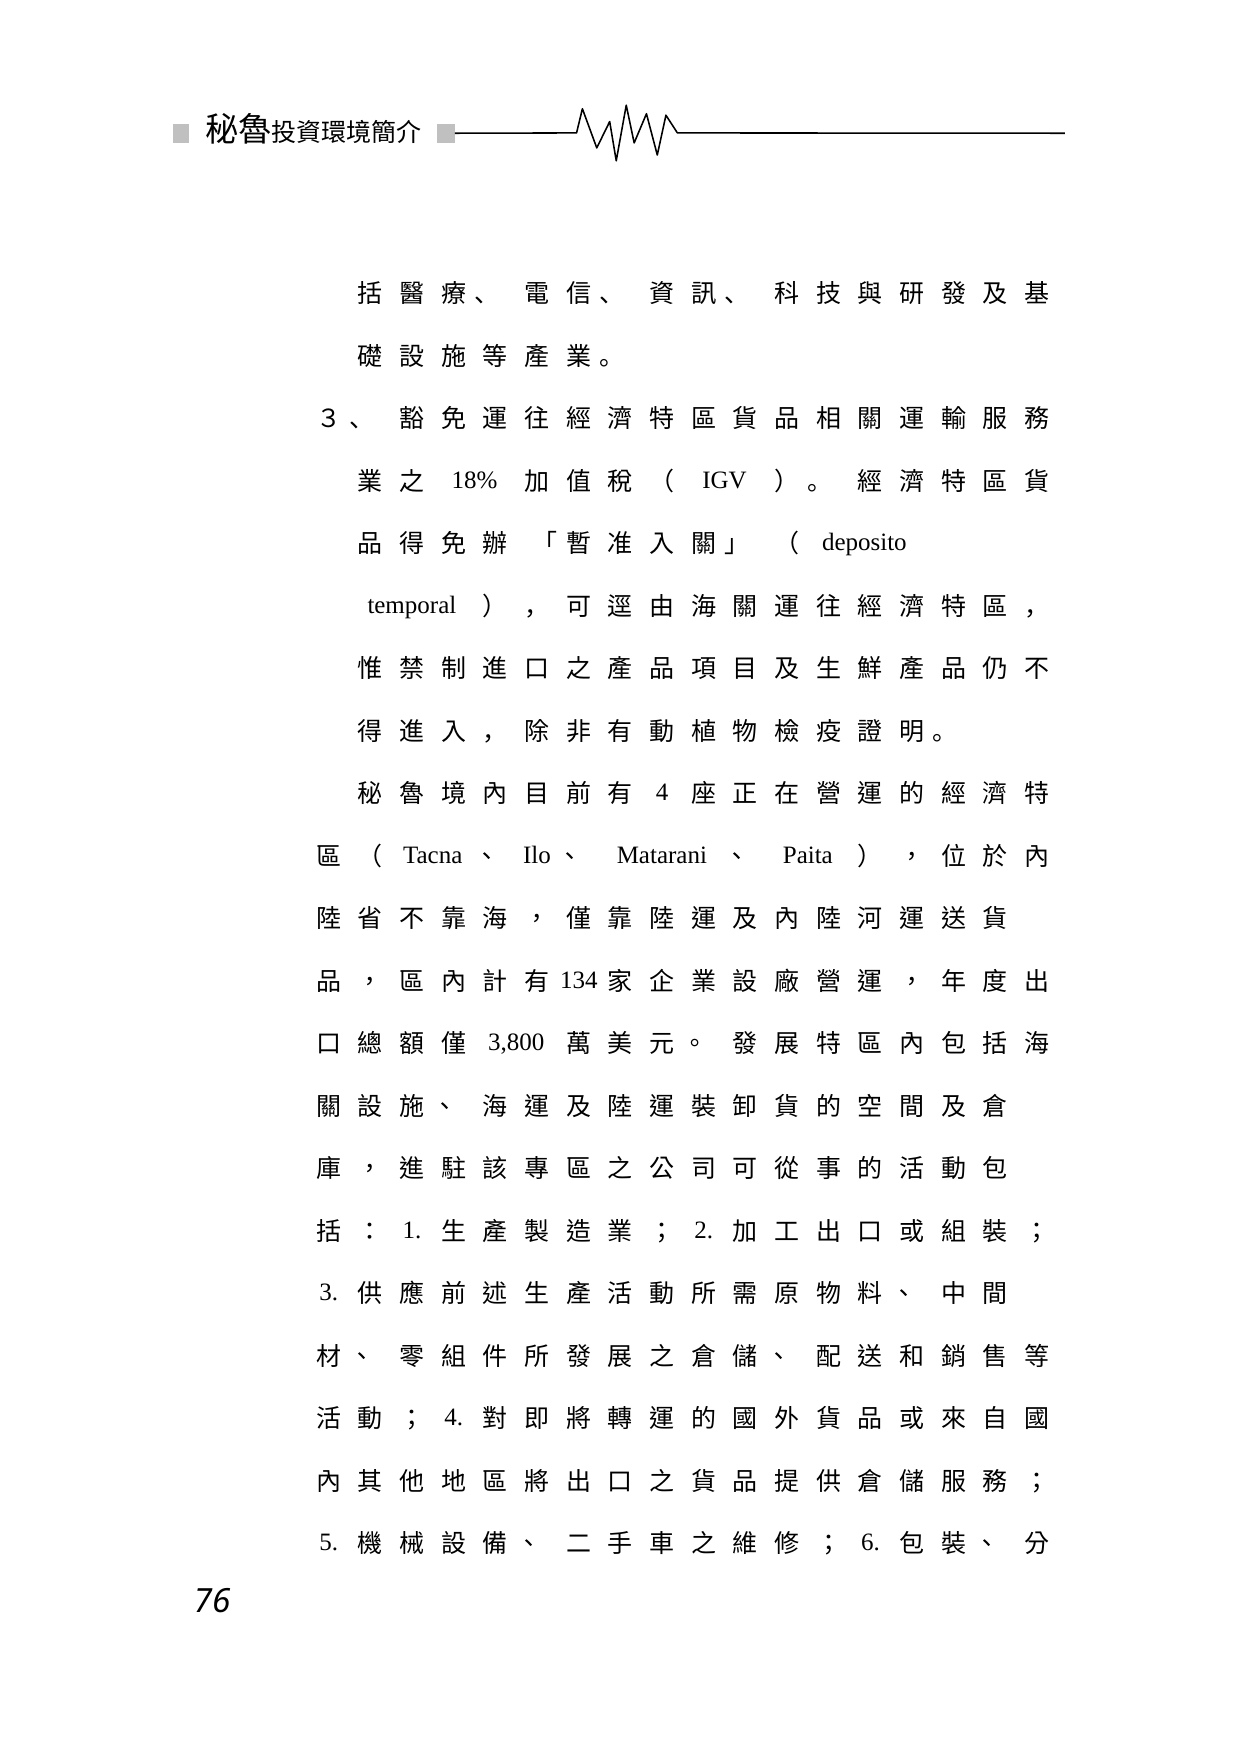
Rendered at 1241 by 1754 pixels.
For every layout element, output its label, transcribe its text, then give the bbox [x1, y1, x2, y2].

text ３、豁免運往經濟特區貨品相關運輸服務業之18%加值稅（IGV）。經濟特區貨品得免辦「暫准入關」（deposito temporal），可逕由海關運往經濟特區，惟禁制進口之產品項目及生鮮產品仍不得進入，除非有動植物檢疫證明。 [281, 375, 1058, 750]
text 秘魯境內目前有4座正在營運的經濟特區（Tacna、Ilo、Matarani、Paita），位於內陸省不靠海，僅靠陸運及內陸河運送貨品，區內計有134家企業設廠營運，年度出口總額僅3,800萬美元。發展特區內包括海關設施、海運及陸運裝卸貨的空間及倉庫，進駐該專區之公司可從事的活動包括：1.生產製造業；2.加工出口或組裝；3.供應前述生產活動所需原物料、中間材、零組件所發展之倉儲、配送和銷售等活動；4.對即將轉運的國外貨品或來自國內其他地區將出口之貨品提供倉儲服務；5.機械設備、二手車之維修；6.包裝、分 [281, 750, 1058, 1563]
text 括醫療、電信、資訊、科技與研發及基礎設施等產業。 [281, 250, 1058, 375]
